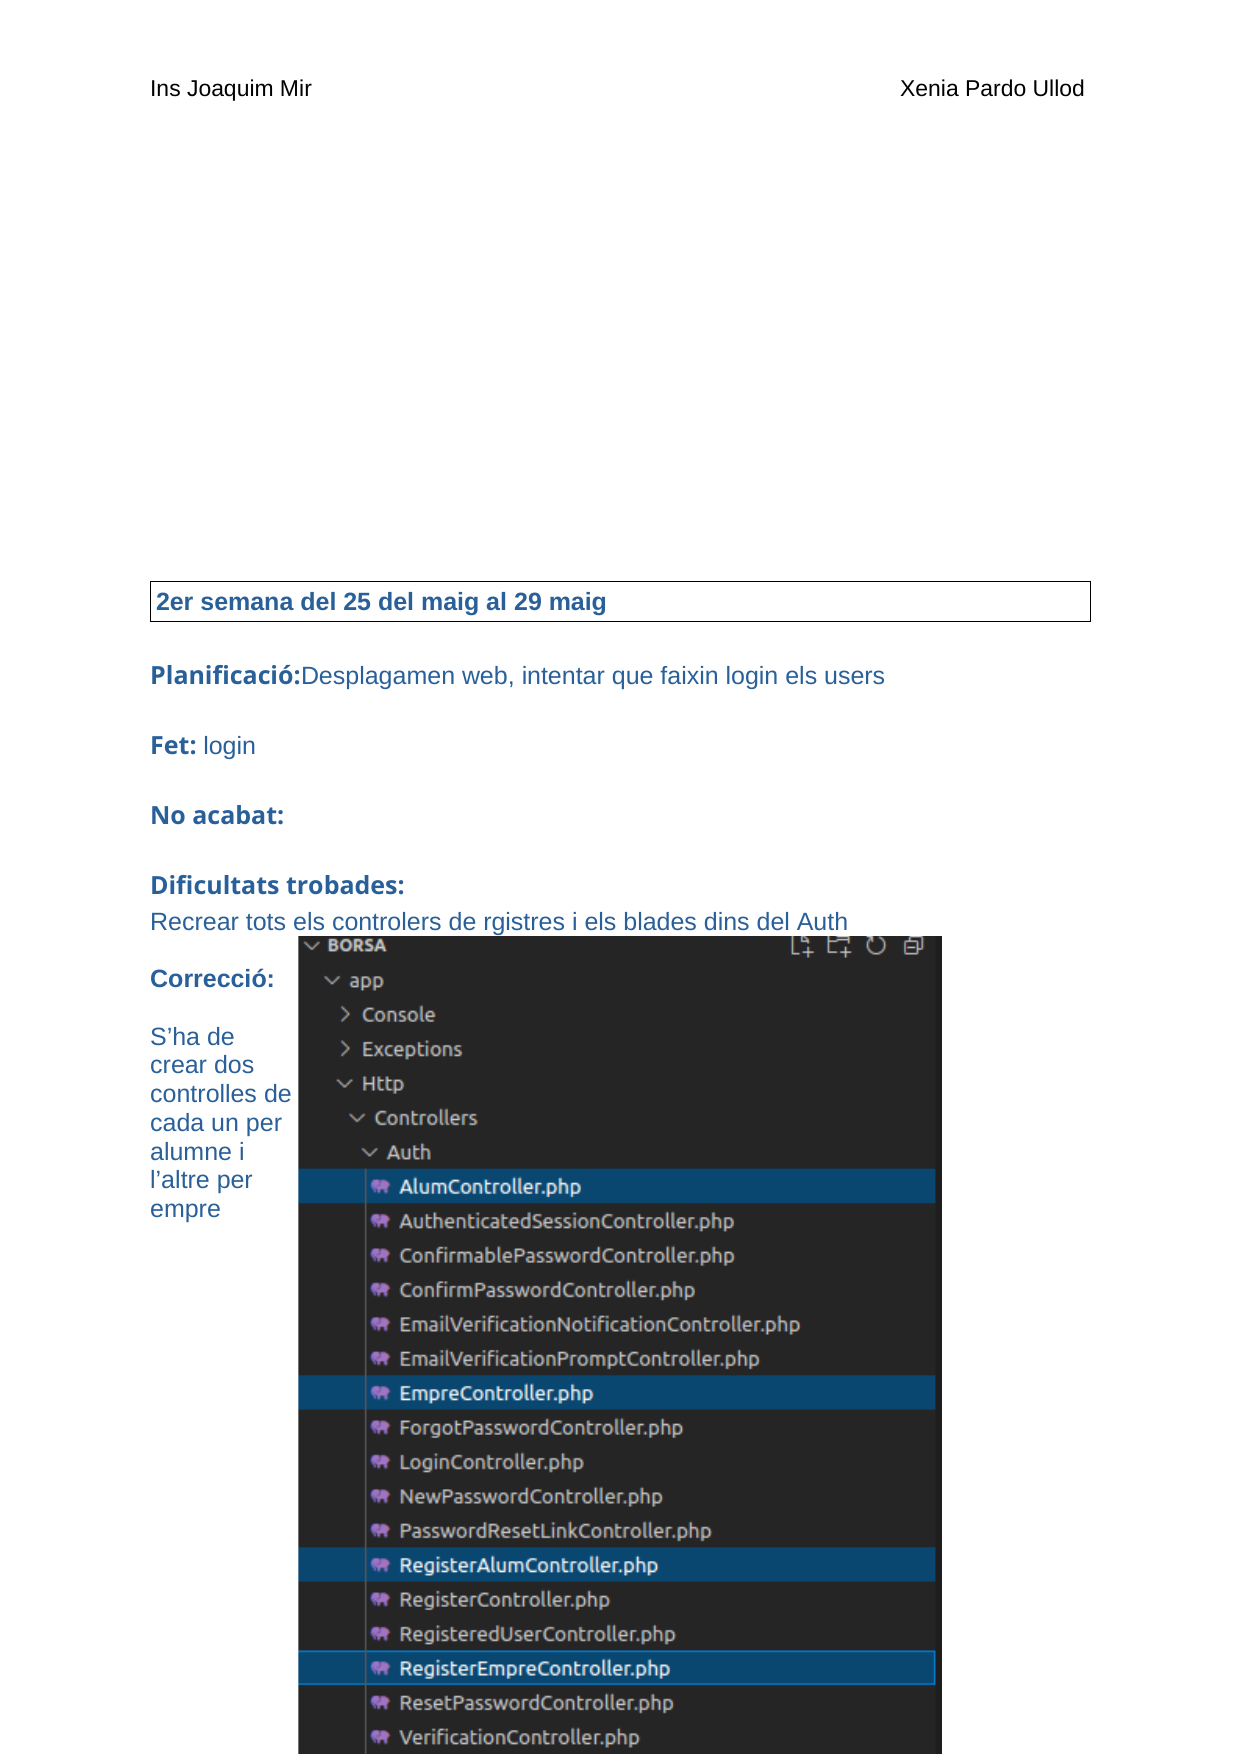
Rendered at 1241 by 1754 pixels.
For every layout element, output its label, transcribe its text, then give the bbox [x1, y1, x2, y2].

text No acabat: [150, 798, 1090, 832]
text Recrear tots els controlers de rgistres i els blades dins del Auth [150, 907, 1090, 936]
text Fet: login [150, 728, 1090, 762]
text Planificació:Desplagamen web, intentar que faixin login els users [150, 658, 1090, 692]
text [942, 964, 1090, 993]
picture [298, 936, 942, 1754]
table_header 2er semana del 25 del maig al 29 maig [151, 582, 1090, 621]
text Correcció: [150, 964, 298, 993]
text [942, 1022, 1090, 1223]
text Dificultats trobades: [150, 868, 1090, 902]
text S’ha de crear dos controlles de cada un per alumne i l’altre per empre [150, 1022, 298, 1223]
